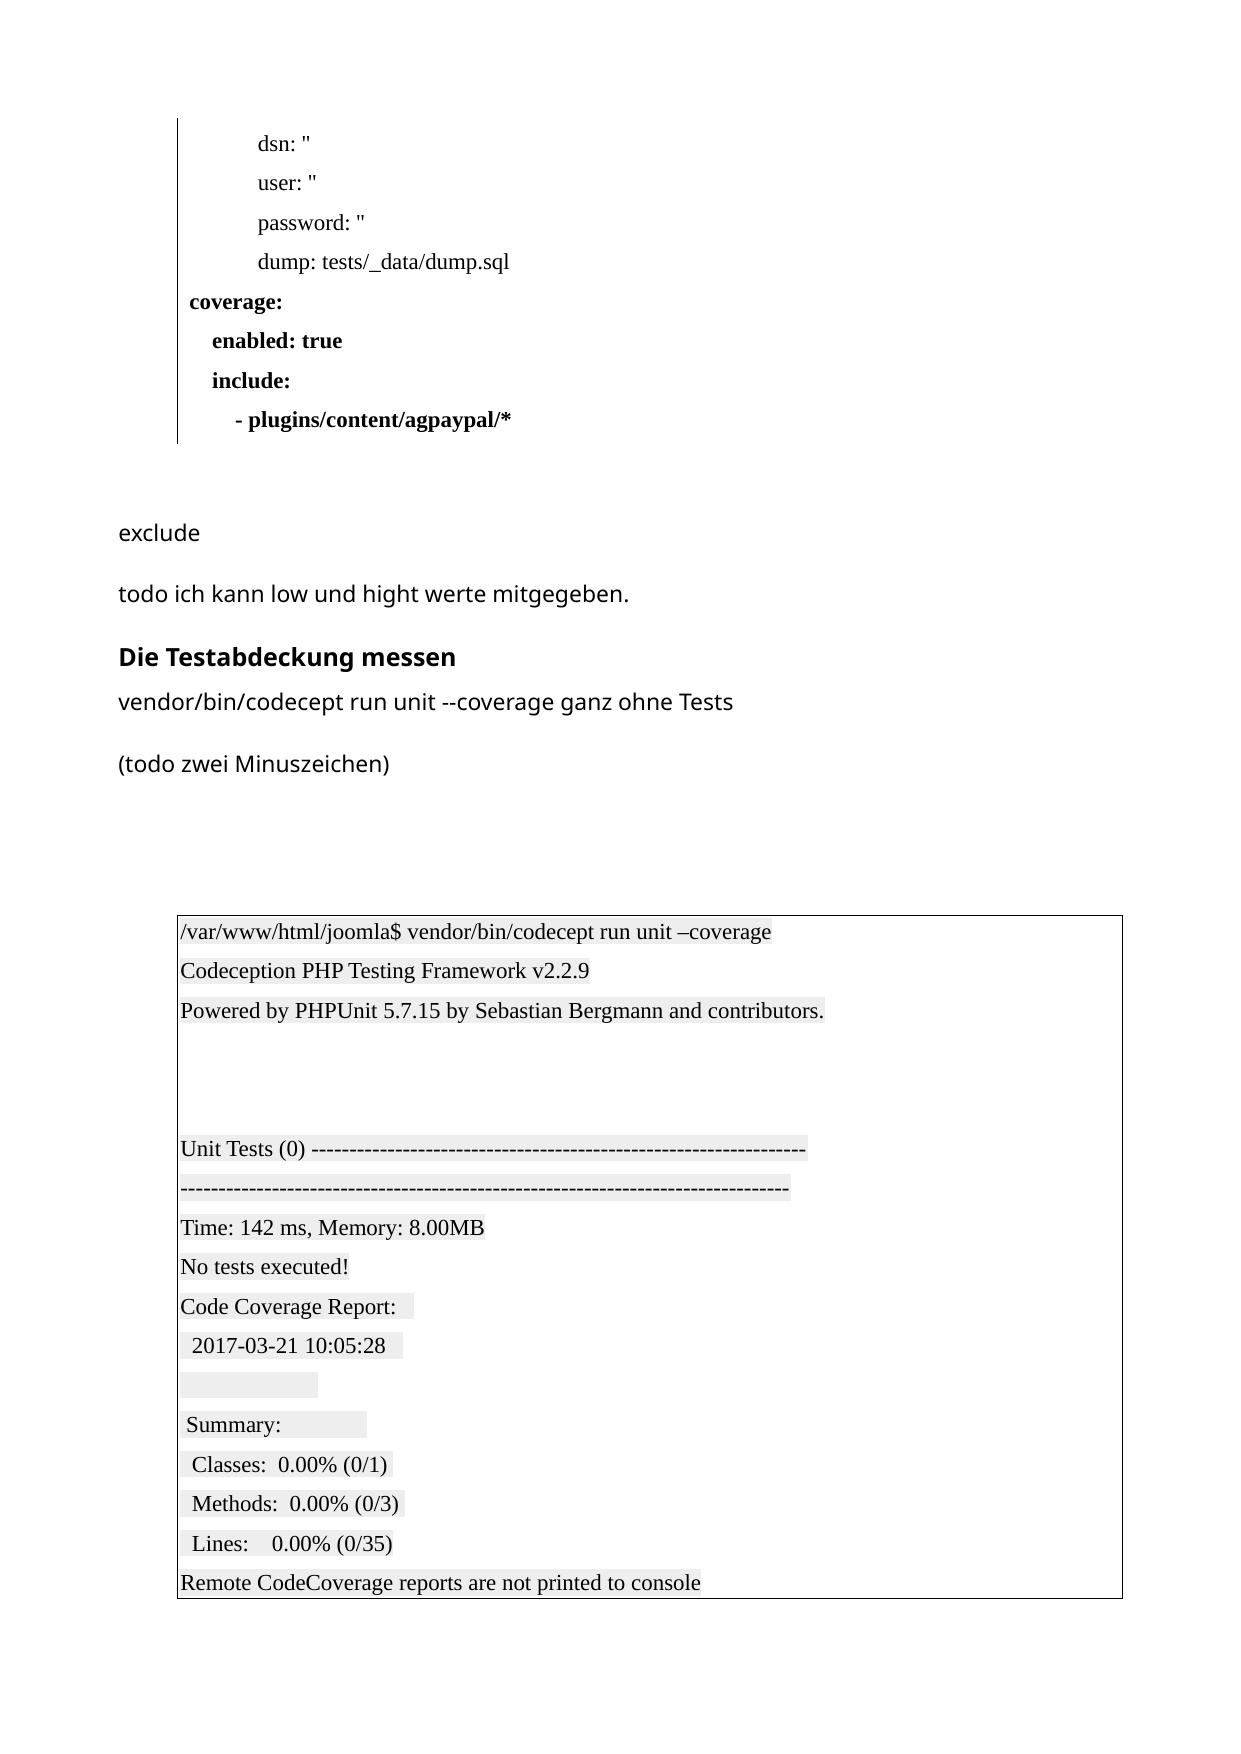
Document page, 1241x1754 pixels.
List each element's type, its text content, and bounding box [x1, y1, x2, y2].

text todo ich kann low und hight werte mitgegeben. [118, 578, 1122, 609]
text (todo zwei Minuszeichen) [118, 747, 1122, 779]
text dsn: '' user: '' password: '' dump: tests/_data/dump.sql coverage: enabled: true include: - plugins/content/agpaypal/* [178, 118, 1122, 444]
text Unit Tests (0) ----------------------------------------------------------------- -------------------------------------------------------------------------------- Time: 142 ms, Memory: 8.00MB No tests executed! Code Coverage Report: 2017-03-21 10:05:28 Summary: Classes: 0.00% (0/1) Methods: 0.00% (0/3) Lines: 0.00% (0/35) Remote CodeCoverage reports are not printed to console [178, 1132, 1122, 1598]
text /var/www/html/joomla$ vendor/bin/codecept run unit –coverage Codeception PHP Testing Framework v2.2.9 Powered by PHPUnit 5.7.15 by Sebastian Bergmann and contributors. [178, 916, 1122, 1063]
subtitle Die Testabdeckung messen [118, 639, 1122, 673]
text vendor/bin/codecept run unit --coverage ganz ohne Tests [118, 686, 1122, 717]
text exclude [118, 517, 1122, 548]
